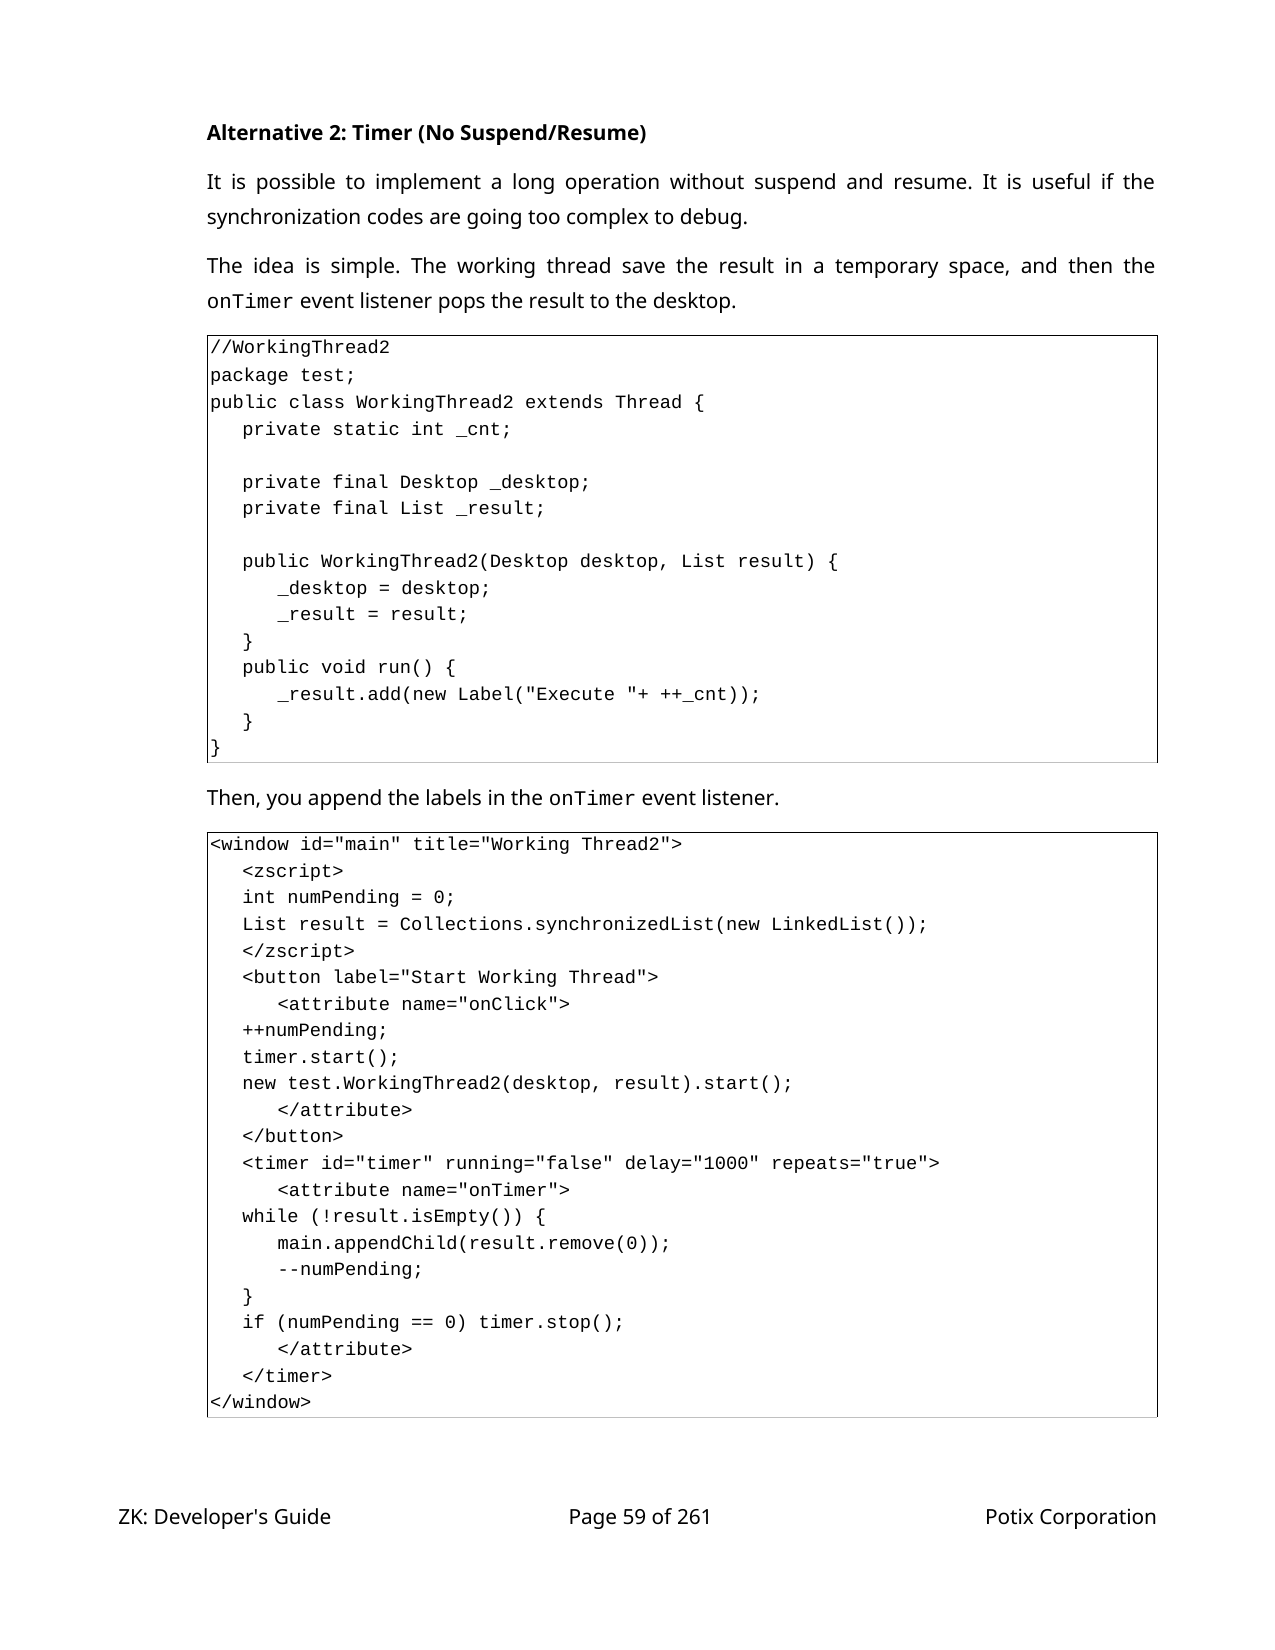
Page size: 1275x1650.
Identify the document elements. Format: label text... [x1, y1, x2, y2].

text It is possible to implement a long operation without suspend and resume. It is useful if the synchronization codes are going too complex to debug. [207, 167, 1157, 230]
subtitle Alternative 2: Timer (No Suspend/Resume) [207, 118, 1157, 146]
text The idea is simple. The working thread save the result in a temporary space, and then the onTimer event listener pops the result to the desktop. [207, 251, 1157, 315]
text public class WorkingThread2 extends Thread { private static int _cnt; private final Desktop _desktop; private final List _result; public WorkingThread2(Desktop desktop, List result) { _desktop = desktop; _result = result; } public void run() { _result.add(new Label("Execute "+ ++_cnt)); } } [208, 390, 1157, 762]
text Then, you append the labels in the onTimer event listener. [207, 783, 1157, 812]
text <window id="main" title="Working Thread2"> <zscript> int numPending = 0; List result = Collections.synchronizedList(new LinkedList()); </zscript> <button label="Start Working Thread"> <attribute name="onClick"> ++numPending; timer.start(); new test.WorkingThread2(desktop, result).start(); </attribute> </button> <timer id="timer" running="false" delay="1000" repeats="true"> <attribute name="onTimer"> while (!result.isEmpty()) { main.appendChild(result.remove(0)); --numPending; } if (numPending == 0) timer.stop(); </attribute> </timer> </window> [208, 833, 1157, 1417]
text package test; [208, 363, 1157, 387]
text //WorkingThread2 [208, 336, 1157, 360]
